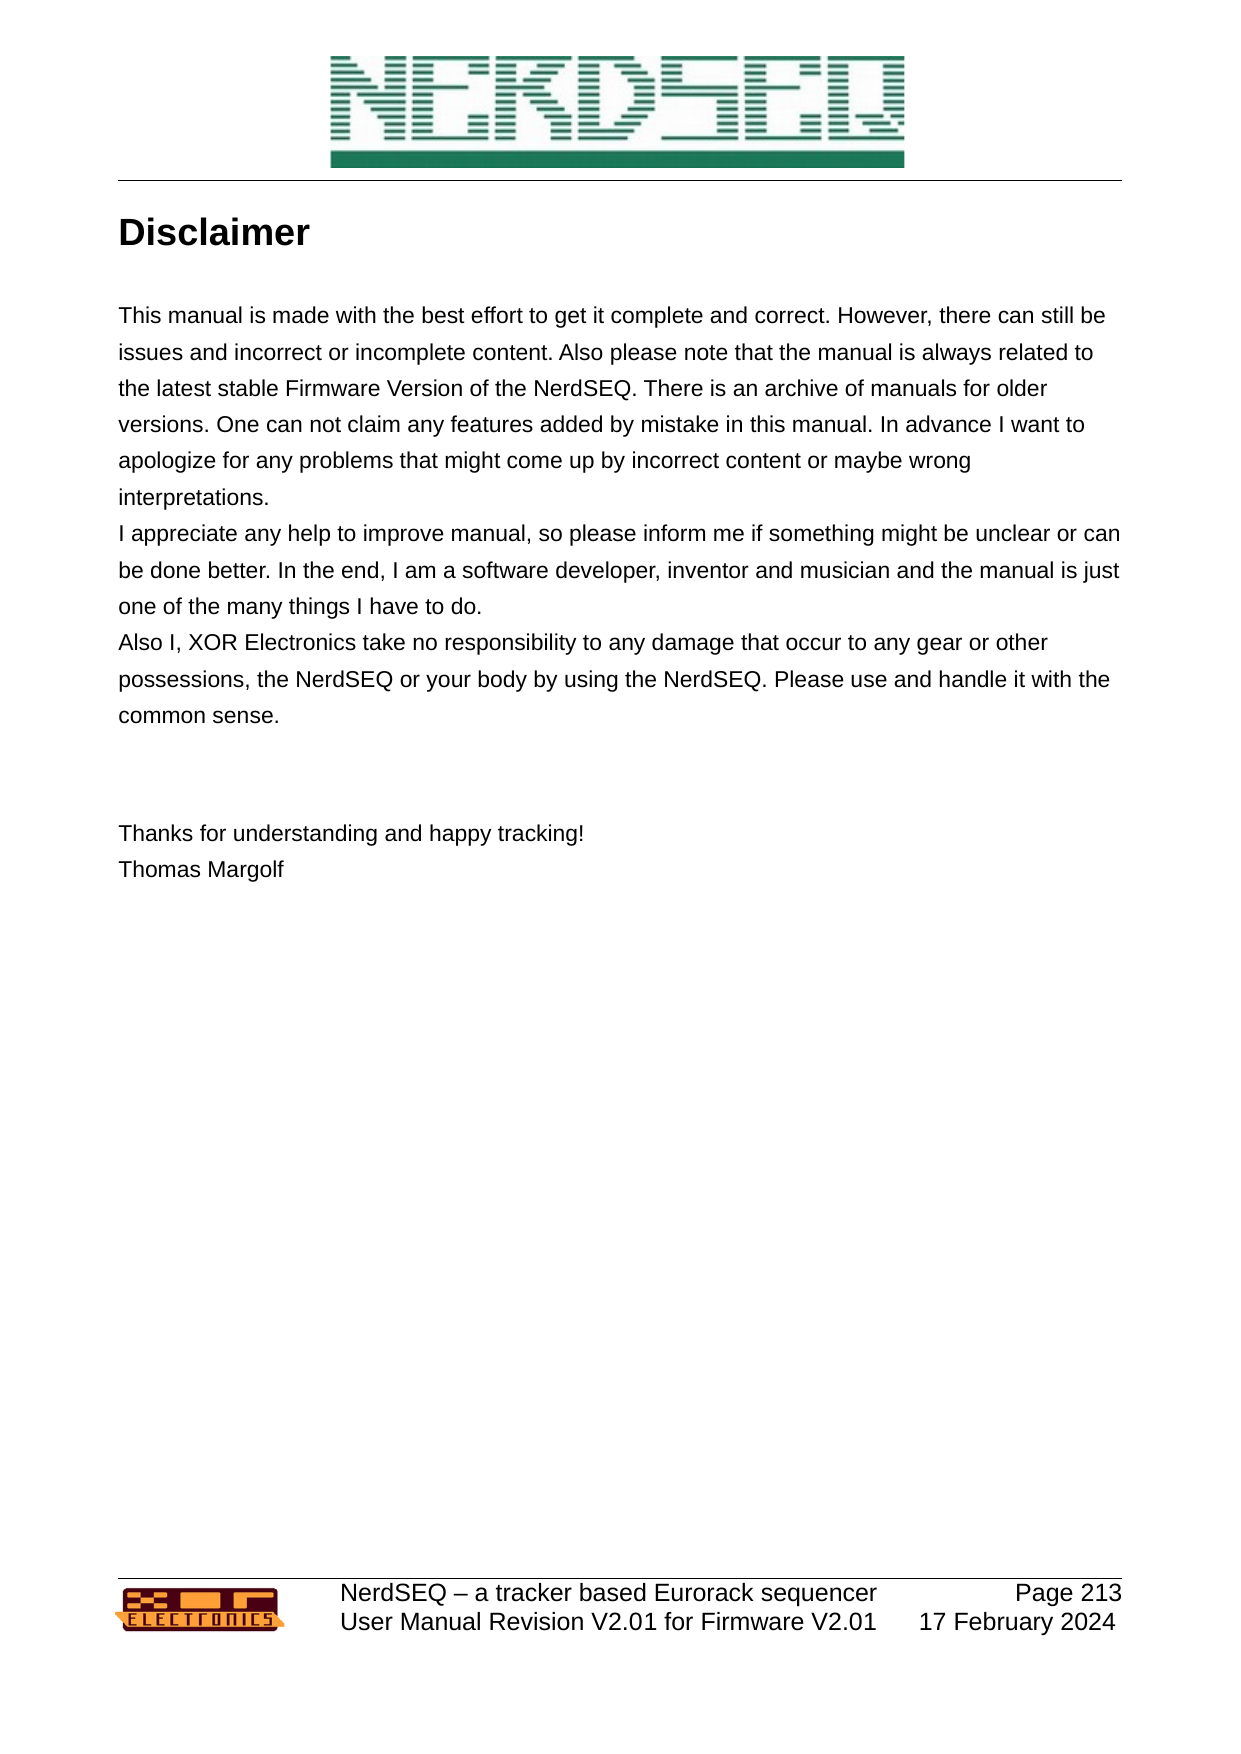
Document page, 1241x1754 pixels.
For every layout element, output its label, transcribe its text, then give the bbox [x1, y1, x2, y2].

text I appreciate any help to improve manual, so please inform me if something might be unclear or can be done better. In the end, I am a software developer, inventor and musician and the manual is just one of the many things I have to do. [118, 520, 1122, 619]
text Thanks for understanding and happy tracking! [118, 819, 1122, 846]
picture [115, 1584, 285, 1634]
picture [330, 56, 905, 168]
text Also I, XOR Electronics take no responsibility to any damage that occur to any gear or other possessions, the NerdSEQ or your body by using the NerdSEQ. Please use and handle it with the common sense. [118, 629, 1122, 728]
text This manual is made with the best effort to get it complete and correct. However, there can still be issues and incorrect or incomplete content. Also please note that the manual is always related to the latest stable Firmware Version of the NerdSEQ. There is an archive of manuals for older versions. One can not claim any features added by mistake in this manual. In advance I want to apologize for any problems that might come up by incorrect content or maybe wrong interpretations. [118, 302, 1122, 510]
subtitle Disclaimer [118, 209, 1122, 253]
text Thomas Margolf [118, 856, 1122, 882]
